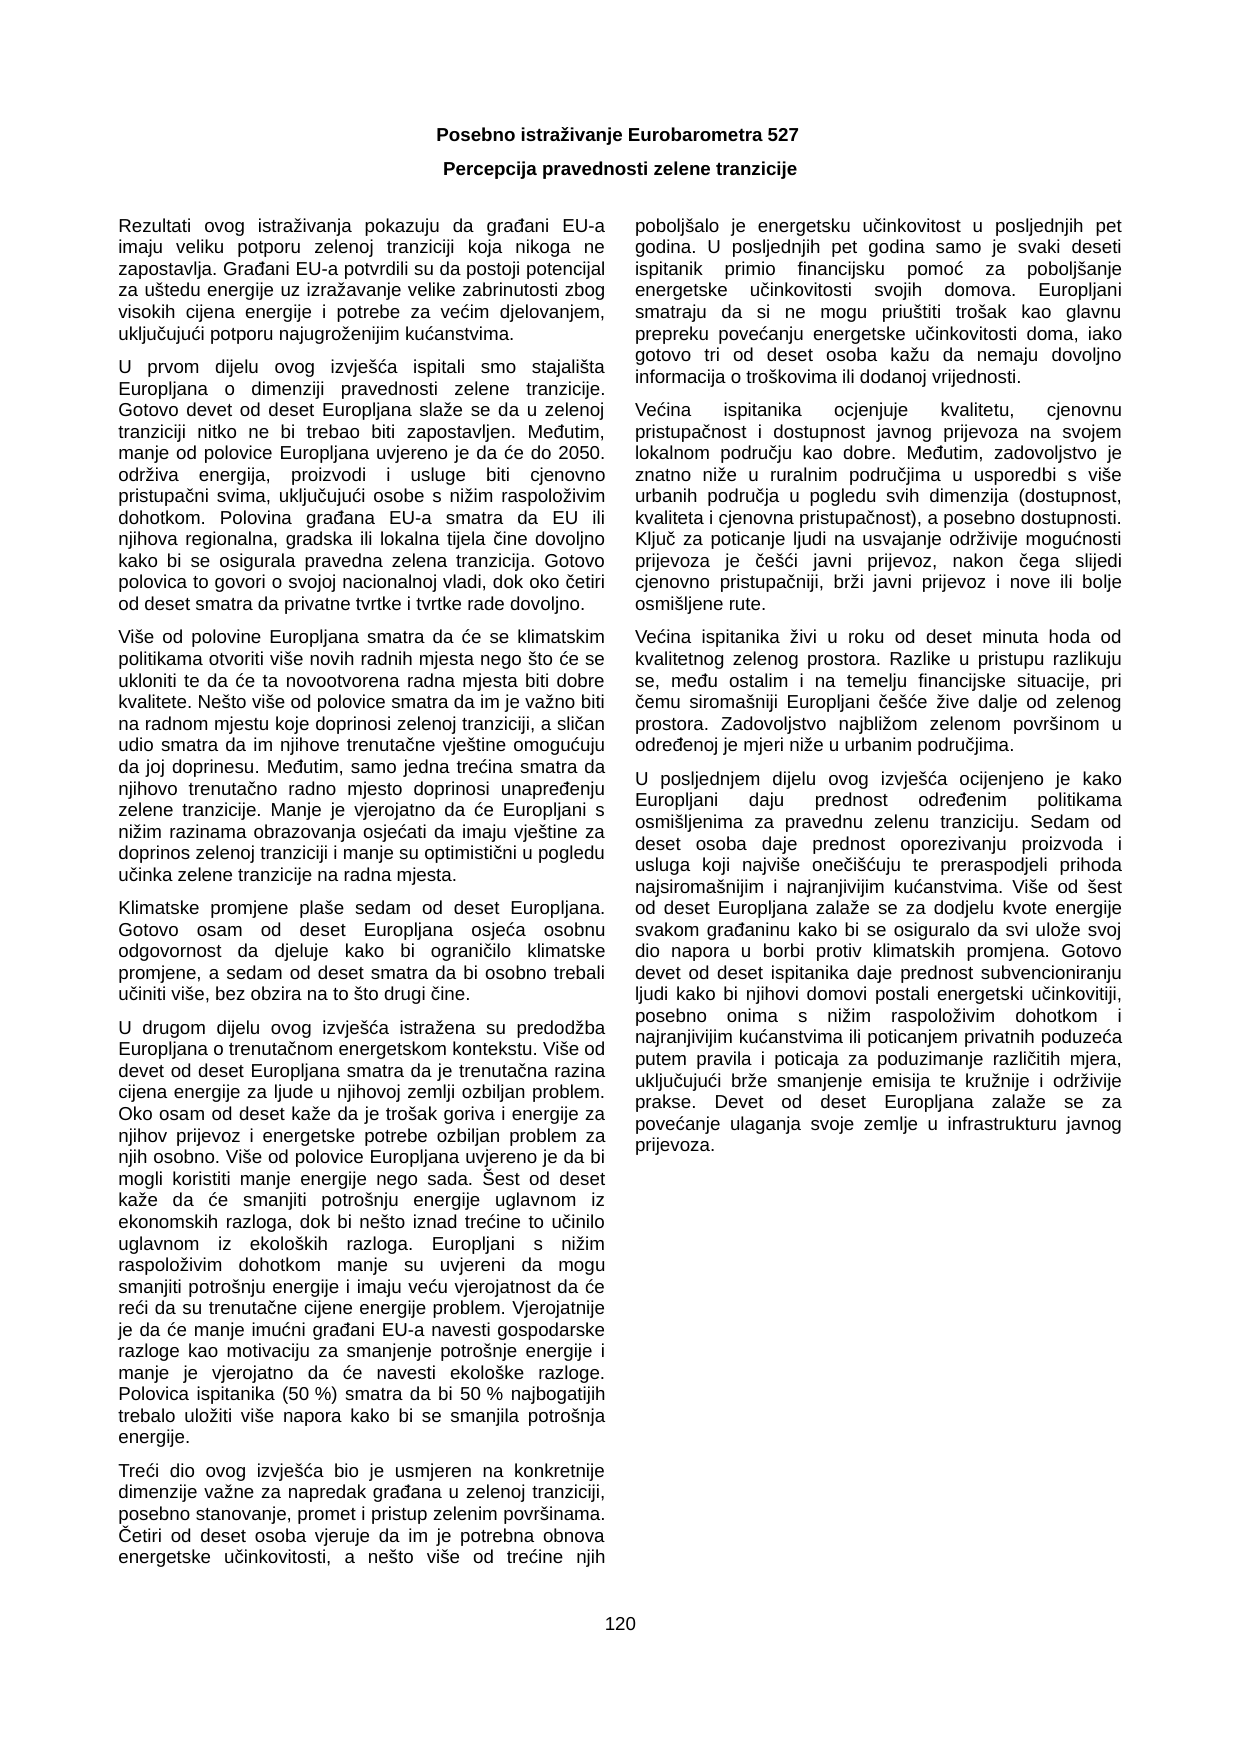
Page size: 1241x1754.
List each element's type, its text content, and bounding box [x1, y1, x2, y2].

text Većina ispitanika ocjenjuje kvalitetu, cjenovnu pristupačnost i dostupnost javnog prijevoza na svojem lokalnom području kao dobre. Međutim, zadovoljstvo je znatno niže u ruralnim područjima u usporedbi s više urbanih područja u pogledu svih dimenzija (dostupnost, kvaliteta i cjenovna pristupačnost), a posebno dostupnosti. Ključ za poticanje ljudi na usvajanje održivije mogućnosti prijevoza je češći javni prijevoz, nakon čega slijedi cjenovno pristupačniji, brži javni prijevoz i nove ili bolje osmišljene rute. [635, 399, 1122, 614]
text U drugom dijelu ovog izvješća istražena su predodžba Europljana o trenutačnom energetskom kontekstu. Više od devet od deset Europljana smatra da je trenutačna razina cijena energije za ljude u njihovoj zemlji ozbiljan problem. Oko osam od deset kaže da je trošak goriva i energije za njihov prijevoz i energetske potrebe ozbiljan problem za njih osobno. Više od polovice Europljana uvjereno je da bi mogli koristiti manje energije nego sada. Šest od deset kaže da će smanjiti potrošnju energije uglavnom iz ekonomskih razloga, dok bi nešto iznad trećine to učinilo uglavnom iz ekoloških razloga. Europljani s nižim raspoloživim dohotkom manje su uvjereni da mogu smanjiti potrošnju energije i imaju veću vjerojatnost da će reći da su trenutačne cijene energije problem. Vjerojatnije je da će manje imućni građani EU-a navesti gospodarske razloge kao motivaciju za smanjenje potrošnje energije i manje je vjerojatno da će navesti ekološke razloge. Polovica ispitanika (50 %) smatra da bi 50 % najbogatijih trebalo uložiti više napora kako bi se smanjila potrošnja energije. [118, 1017, 605, 1448]
text Treći dio ovog izvješća bio je usmjeren na konkretnije dimenzije važne za napredak građana u zelenoj tranziciji, posebno stanovanje, promet i pristup zelenim površinama. Četiri od deset osoba vjeruje da im je potrebna obnova energetske učinkovitosti, a nešto više od trećine njih [118, 1460, 605, 1568]
text poboljšalo je energetsku učinkovitost u posljednjih pet godina. U posljednjih pet godina samo je svaki deseti ispitanik primio financijsku pomoć za poboljšanje energetske učinkovitosti svojih domova. Europljani smatraju da si ne mogu priuštiti trošak kao glavnu prepreku povećanju energetske učinkovitosti doma, iako gotovo tri od deset osoba kažu da nemaju dovoljno informacija o troškovima ili dodanoj vrijednosti. [635, 214, 1122, 387]
text Većina ispitanika živi u roku od deset minuta hoda od kvalitetnog zelenog prostora. Razlike u pristupu razlikuju se, među ostalim i na temelju financijske situacije, pri čemu siromašniji Europljani češće žive dalje od zelenog prostora. Zadovoljstvo najbližom zelenom površinom u određenoj je mjeri niže u urbanim područjima. [635, 626, 1122, 756]
text Više od polovine Europljana smatra da će se klimatskim politikama otvoriti više novih radnih mjesta nego što će se ukloniti te da će ta novootvorena radna mjesta biti dobre kvalitete. Nešto više od polovice smatra da im je važno biti na radnom mjestu koje doprinosi zelenoj tranziciji, a sličan udio smatra da im njihove trenutačne vještine omogućuju da joj doprinesu. Međutim, samo jedna trećina smatra da njihovo trenutačno radno mjesto doprinosi unapređenju zelene tranzicije. Manje je vjerojatno da će Europljani s nižim razinama obrazovanja osjećati da imaju vještine za doprinos zelenoj tranziciji i manje su optimistični u pogledu učinka zelene tranzicije na radna mjesta. [118, 626, 605, 885]
text U posljednjem dijelu ovog izvješća ocijenjeno je kako Europljani daju prednost određenim politikama osmišljenima za pravednu zelenu tranziciju. Sedam od deset osoba daje prednost oporezivanju proizvoda i usluga koji najviše onečišćuju te preraspodjeli prihoda najsiromašnijim i najranjivijim kućanstvima. Više od šest od deset Europljana zalaže se za dodjelu kvote energije svakom građaninu kako bi se osiguralo da svi ulože svoj dio napora u borbi protiv klimatskih promjena. Gotovo devet od deset ispitanika daje prednost subvencioniranju ljudi kako bi njihovi domovi postali energetski učinkovitiji, posebno onima s nižim raspoloživim dohotkom i najranjivijim kućanstvima ili poticanjem privatnih poduzeća putem pravila i poticaja za poduzimanje različitih mjera, uključujući brže smanjenje emisija te kružnije i održivije prakse. Devet od deset Europljana zalaže se za povećanje ulaganja svoje zemlje u infrastrukturu javnog prijevoza. [635, 768, 1122, 1156]
text Rezultati ovog istraživanja pokazuju da građani EU-a imaju veliku potporu zelenoj tranziciji koja nikoga ne zapostavlja. Građani EU-a potvrdili su da postoji potencijal za uštedu energije uz izražavanje velike zabrinutosti zbog visokih cijena energije i potrebe za većim djelovanjem, uključujući potporu najugroženijim kućanstvima. [118, 214, 605, 344]
text U prvom dijelu ovog izvješća ispitali smo stajališta Europljana o dimenziji pravednosti zelene tranzicije. Gotovo devet od deset Europljana slaže se da u zelenoj tranziciji nitko ne bi trebao biti zapostavljen. Međutim, manje od polovice Europljana uvjereno je da će do 2050. održiva energija, proizvodi i usluge biti cjenovno pristupačni svima, uključujući osobe s nižim raspoloživim dohotkom. Polovina građana EU-a smatra da EU ili njihova regionalna, gradska ili lokalna tijela čine dovoljno kako bi se osigurala pravedna zelena tranzicija. Gotovo polovica to govori o svojoj nacionalnoj vladi, dok oko četiri od deset smatra da privatne tvrtke i tvrtke rade dovoljno. [118, 356, 605, 614]
text Klimatske promjene plaše sedam od deset Europljana. Gotovo osam od deset Europljana osjeća osobnu odgovornost da djeluje kako bi ograničilo klimatske promjene, a sedam od deset smatra da bi osobno trebali učiniti više, bez obzira na to što drugi čine. [118, 897, 605, 1005]
